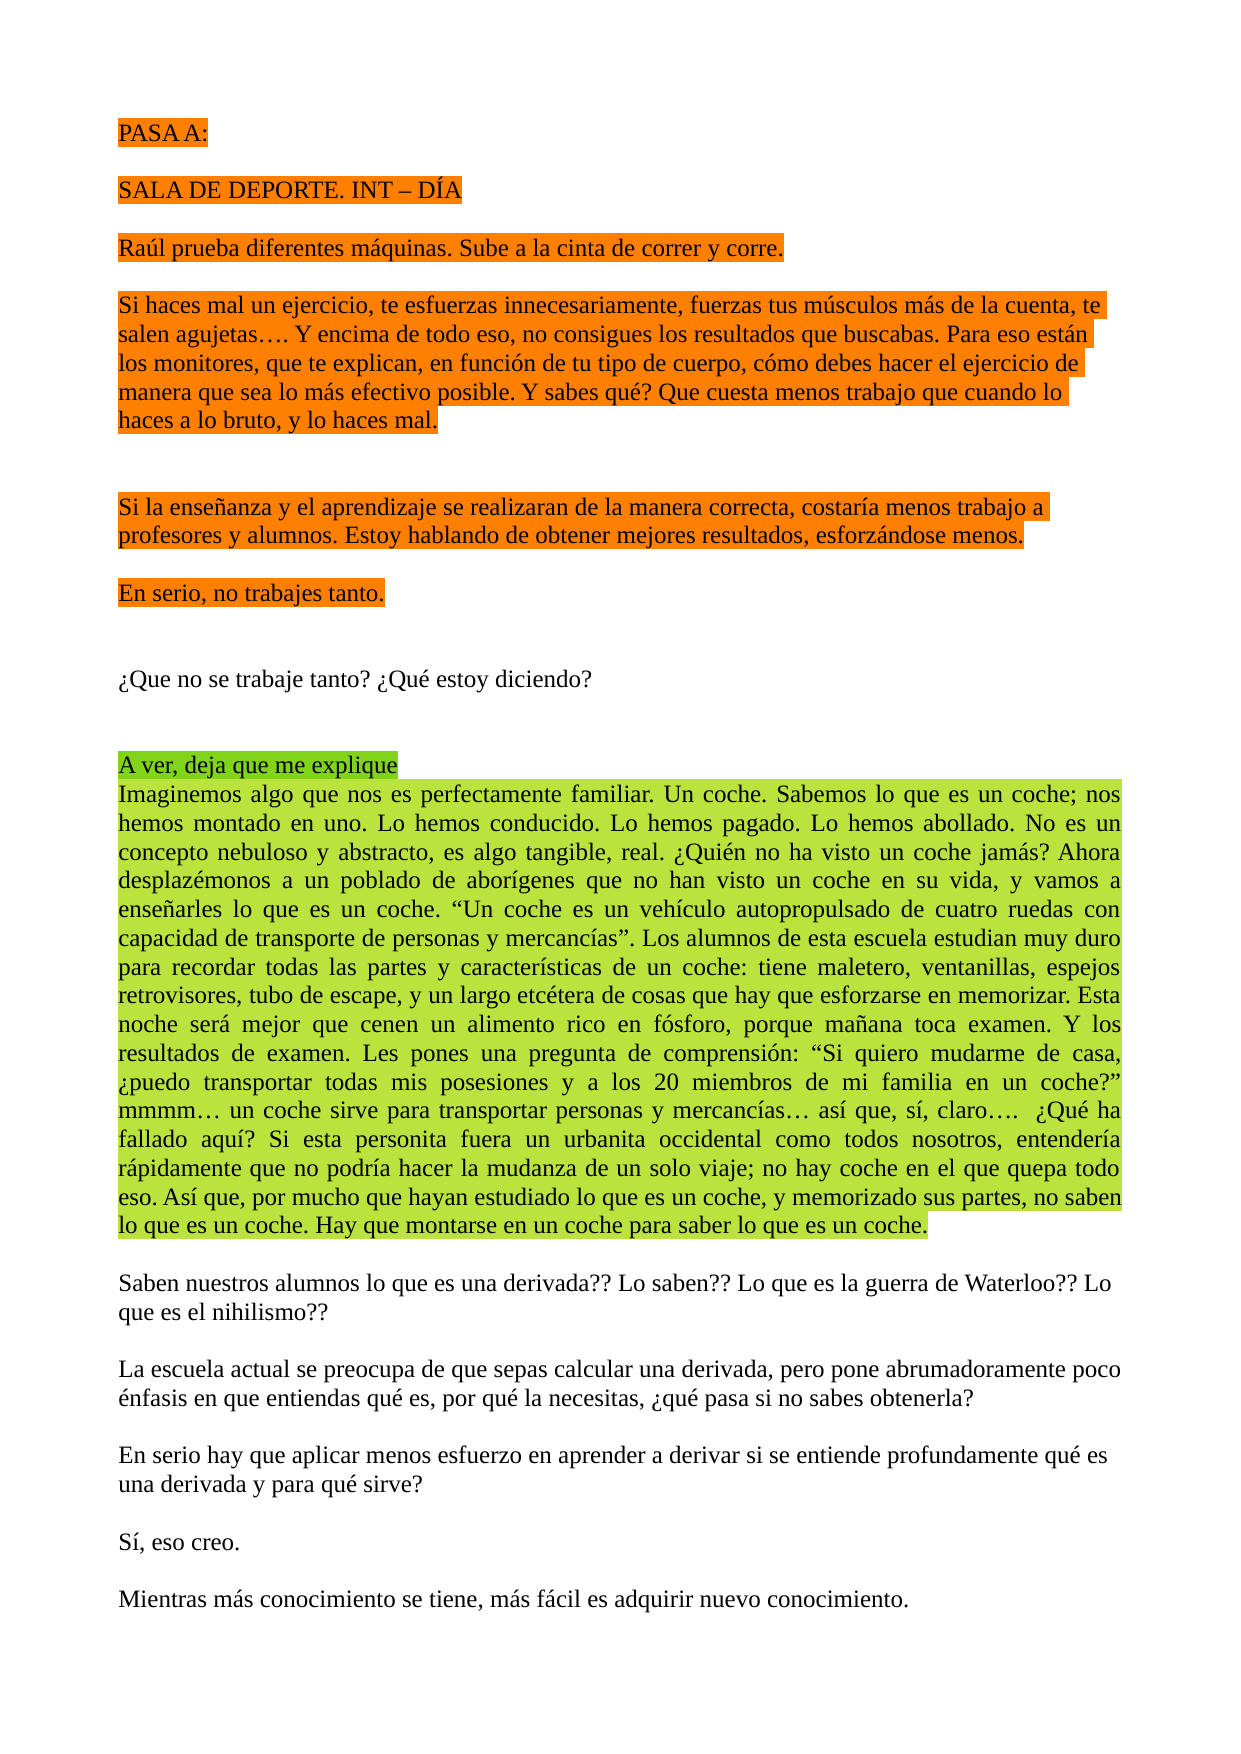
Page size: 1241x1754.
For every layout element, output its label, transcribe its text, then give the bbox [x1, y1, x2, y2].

text Raúl prueba diferentes máquinas. Sube a la cinta de correr y corre. [118, 233, 1122, 262]
text En serio hay que aplicar menos esfuerzo en aprender a derivar si se entiende profundamente qué es una derivada y para qué sirve? [118, 1441, 1122, 1498]
text Si la enseñanza y el aprendizaje se realizaran de la manera correcta, costaría menos trabajo a profesores y alumnos. Estoy hablando de obtener mejores resultados, esforzándose menos. [118, 492, 1122, 549]
text PASA A: [118, 118, 1122, 147]
text Saben nuestros alumnos lo que es una derivada?? Lo saben?? Lo que es la guerra de Waterloo?? Lo que es el nihilismo?? [118, 1268, 1122, 1326]
text En serio, no trabajes tanto. [118, 578, 1122, 607]
text La escuela actual se preocupa de que sepas calcular una derivada, pero pone abrumadoramente poco énfasis en que entiendas qué es, por qué la necesitas, ¿qué pasa si no sabes obtenerla? [118, 1354, 1122, 1412]
text Mientras más conocimiento se tiene, más fácil es adquirir nuevo conocimiento. [118, 1584, 1122, 1613]
text SALA DE DEPORTE. INT – DÍA [118, 176, 1122, 204]
text Si haces mal un ejercicio, te esfuerzas innecesariamente, fuerzas tus músculos más de la cuenta, te salen agujetas…. Y encima de todo eso, no consigues los resultados que buscabas. Para eso están los monitores, que te explican, en función de tu tipo de cuerpo, cómo debes hacer el ejercicio de manera que sea lo más efectivo posible. Y sabes qué? Que cuesta menos trabajo que cuando lo haces a lo bruto, y lo haces mal. [118, 291, 1122, 434]
text ¿Que no se trabaje tanto? ¿Qué estoy diciendo? [118, 664, 1122, 693]
text Sí, eso creo. [118, 1527, 1122, 1556]
text Imaginemos algo que nos es perfectamente familiar. Un coche. Sabemos lo que es un coche; nos hemos montado en uno. Lo hemos conducido. Lo hemos pagado. Lo hemos abollado. No es un concepto nebuloso y abstracto, es algo tangible, real. ¿Quién no ha visto un coche jamás? Ahora desplazémonos a un poblado de aborígenes que no han visto un coche en su vida, y vamos a enseñarles lo que es un coche. “Un coche es un vehículo autopropulsado de cuatro ruedas con capacidad de transporte de personas y mercancías”. Los alumnos de esta escuela estudian muy duro para recordar todas las partes y características de un coche: tiene maletero, ventanillas, espejos retrovisores, tubo de escape, y un largo etcétera de cosas que hay que esforzarse en memorizar. Esta noche será mejor que cenen un alimento rico en fósforo, porque mañana toca examen. Y los resultados de examen. Les pones una pregunta de comprensión: “Si quiero mudarme de casa, ¿puedo transportar todas mis posesiones y a los 20 miembros de mi familia en un coche?” mmmm… un coche sirve para transportar personas y mercancías… así que, sí, claro…. ¿Qué ha fallado aquí? Si esta personita fuera un urbanita occidental como todos nosotros, entendería rápidamente que no podría hacer la mudanza de un solo viaje; no hay coche en el que quepa todo eso. Así que, por mucho que hayan estudiado lo que es un coche, y memorizado sus partes, no saben lo que es un coche. Hay que montarse en un coche para saber lo que es un coche. [118, 779, 1122, 1239]
text A ver, deja que me explique [118, 751, 1122, 779]
